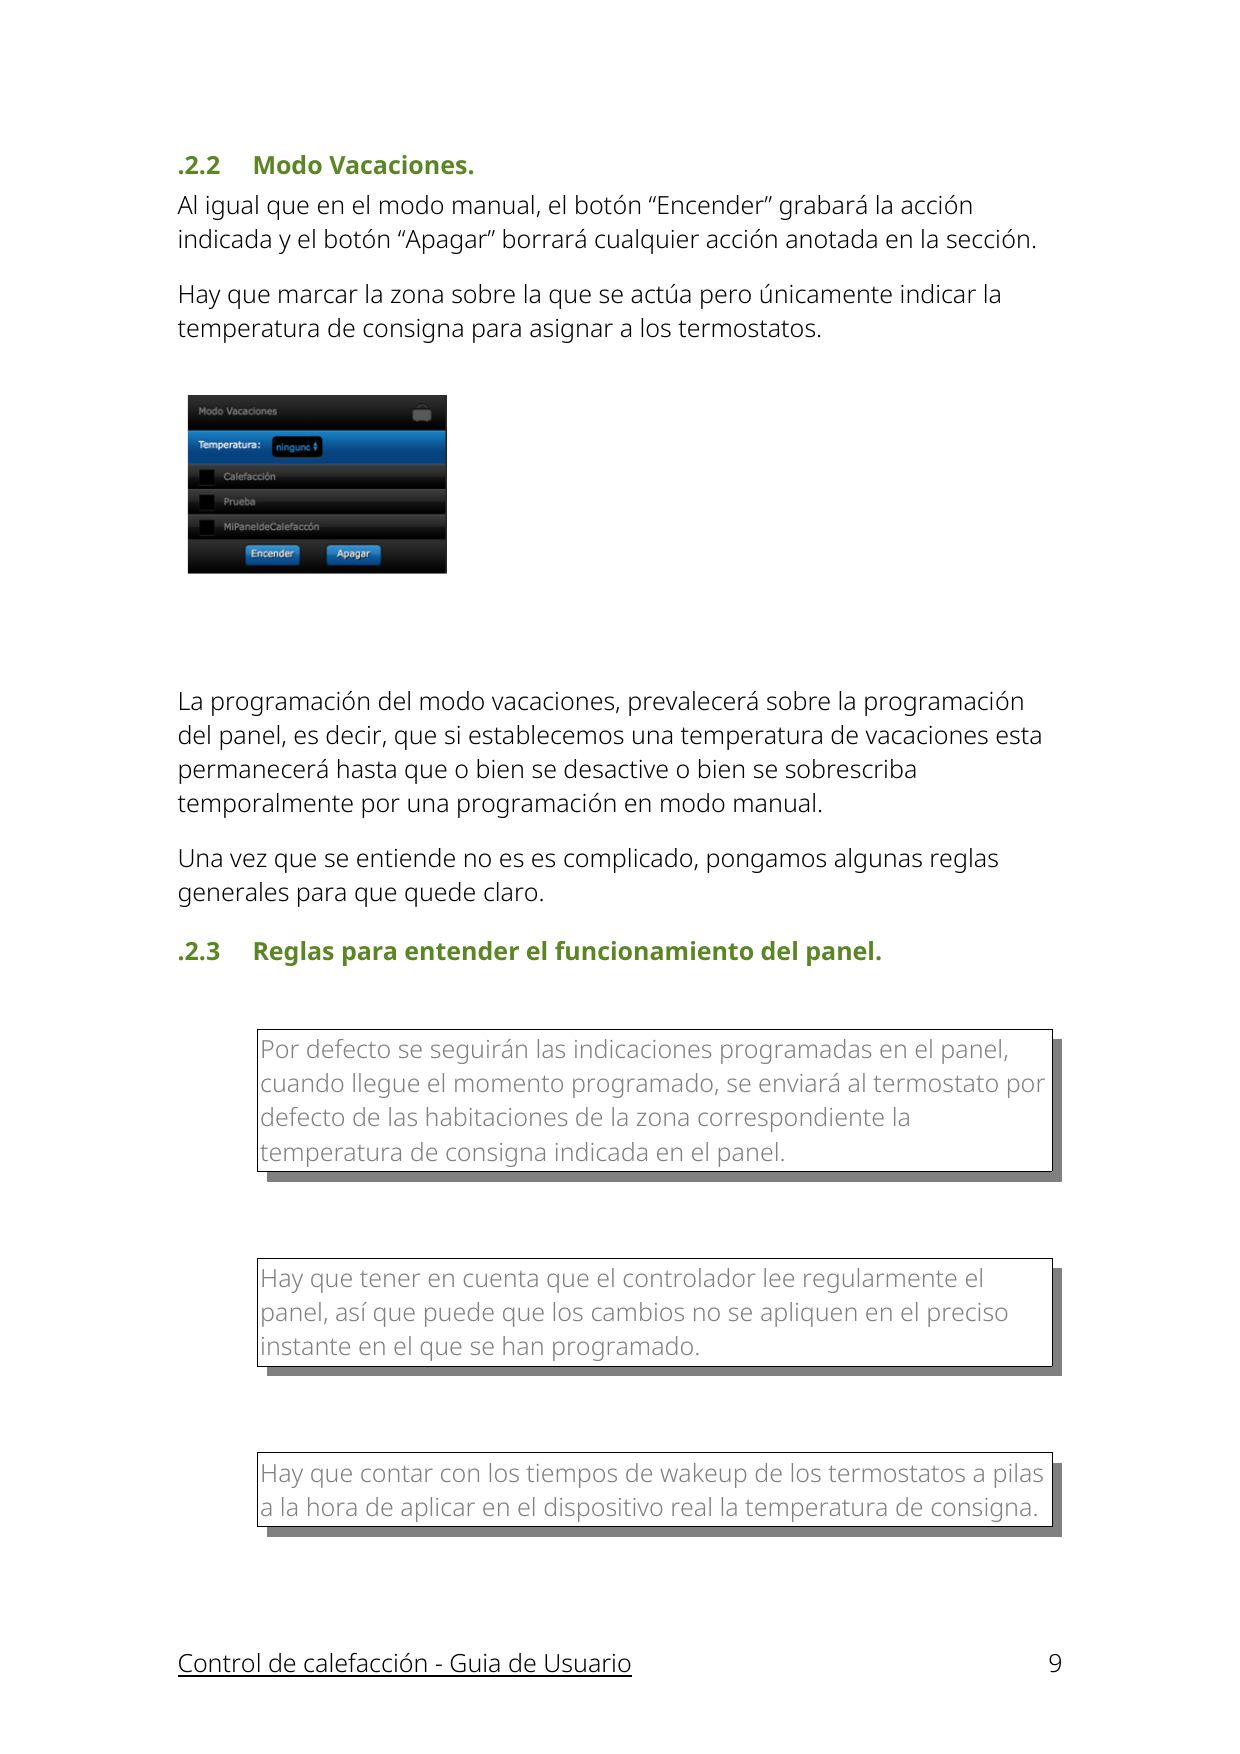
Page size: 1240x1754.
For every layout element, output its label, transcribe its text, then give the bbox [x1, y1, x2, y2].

text Hay que marcar la zona sobre la que se actúa pero únicamente indicar la temperatura de consigna para asignar a los termostatos. [177, 277, 1062, 345]
text Por defecto se seguirán las indicaciones programadas en el panel, cuando llegue el momento programado, se enviará al termostato por defecto de las habitaciones de la zona correspondiente la temperatura de consigna indicada en el panel. [258, 1030, 1052, 1171]
text Hay que contar con los tiempos de wakeup de los termostatos a pilas a la hora de aplicar en el dispositivo real la temperatura de consigna. [258, 1453, 1052, 1526]
subtitle Modo Vacaciones. [177, 148, 1062, 182]
text La programación del modo vacaciones, prevalecerá sobre la programación del panel, es decir, que si establecemos una temperatura de vacaciones esta permanecerá hasta que o bien se desactive o bien se sobrescriba temporalmente por una programación en modo manual. [177, 683, 1062, 820]
text Al igual que en el modo manual, el botón “Encender” grabará la acción indicada y el botón “Apagar” borrará cualquier acción anotada en la sección. [177, 188, 1062, 256]
picture [187, 395, 447, 574]
text Hay que tener en cuenta que el controlador lee regularmente el panel, así que puede que los cambios no se apliquen en el preciso instante en el que se han programado. [258, 1259, 1052, 1366]
text Una vez que se entiende no es es complicado, pongamos algunas reglas generales para que quede claro. [177, 841, 1062, 909]
subtitle Reglas para entender el funcionamiento del panel. [177, 934, 1062, 968]
